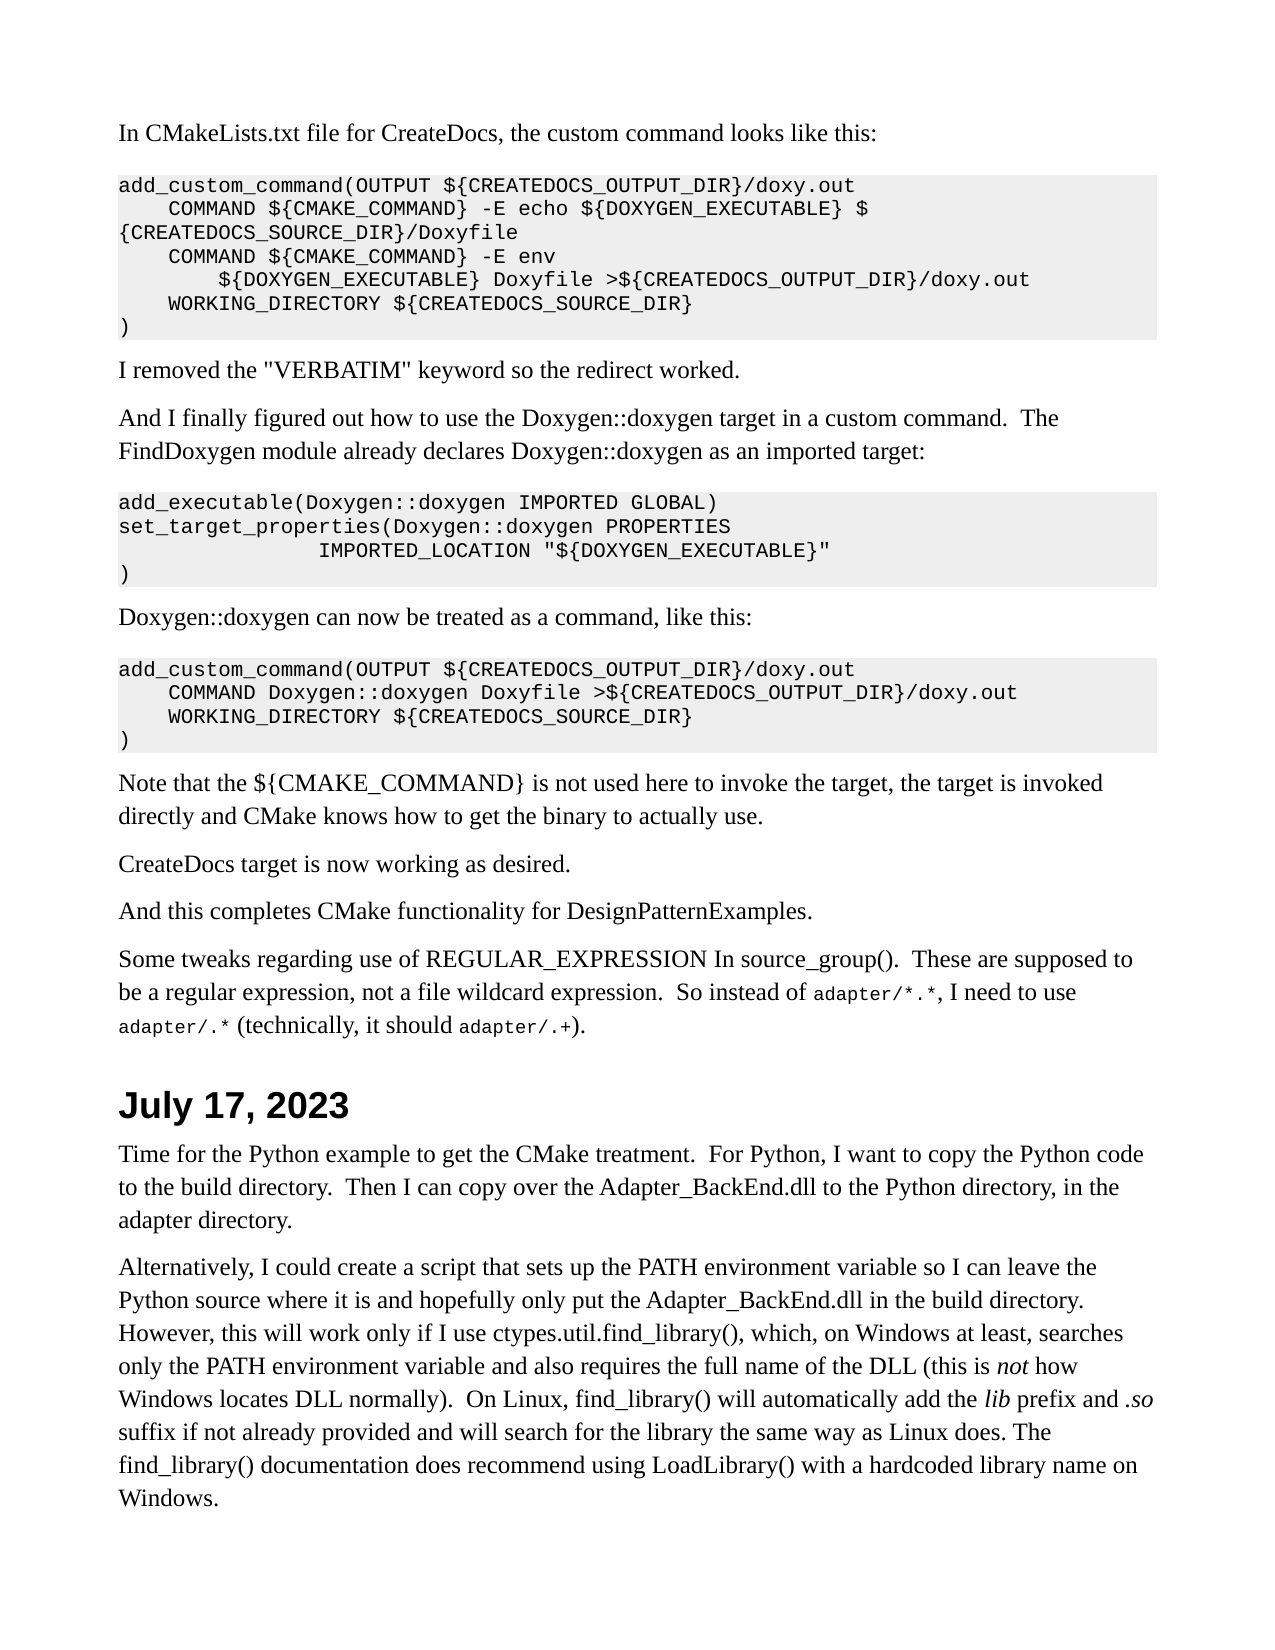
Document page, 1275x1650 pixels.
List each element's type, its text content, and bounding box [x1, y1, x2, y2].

text Alternatively, I could create a script that sets up the PATH environment variable so I can leave the Python source where it is and hopefully only put the Adapter_BackEnd.dll in the build directory. However, this will work only if I use ctypes.util.find_library(), which, on Windows at least, searches only the PATH environment variable and also requires the full name of the DLL (this is not how Windows locates DLL normally). On Linux, find_library() will automatically add the lib prefix and .so suffix if not already provided and will search for the library the same way as Linux does. The find_library() documentation does recommend using LoadLibrary() with a hardcoded library name on Windows. [118, 1252, 1157, 1512]
text CreateDocs target is now working as desired. [118, 849, 1157, 877]
text COMMAND ${CMAKE_COMMAND} -E echo ${DOXYGEN_EXECUTABLE} ${CREATEDOCS_SOURCE_DIR}/Doxyfile [118, 198, 1157, 246]
text Some tweaks regarding use of REGULAR_EXPRESSION In source_group(). These are supposed to be a regular expression, not a file wildcard expression. So instead of adapter/*.*, I need to use adapter/.* (technically, it should adapter/.+). [118, 944, 1157, 1039]
text In CMakeLists.txt file for CreateDocs, the custom command looks like this: [118, 118, 1157, 147]
text COMMAND Doxygen::doxygen Doxyfile >${CREATEDOCS_OUTPUT_DIR}/doxy.out [118, 682, 1157, 706]
text ${DOXYGEN_EXECUTABLE} Doxyfile >${CREATEDOCS_OUTPUT_DIR}/doxy.out [118, 269, 1157, 293]
text set_target_properties(Doxygen::doxygen PROPERTIES [118, 516, 1157, 540]
text WORKING_DIRECTORY ${CREATEDOCS_SOURCE_DIR} [118, 293, 1157, 317]
text add_custom_command(OUTPUT ${CREATEDOCS_OUTPUT_DIR}/doxy.out [118, 175, 1157, 198]
text ) [118, 729, 1157, 753]
text COMMAND ${CMAKE_COMMAND} -E env [118, 246, 1157, 269]
text IMPORTED_LOCATION "${DOXYGEN_EXECUTABLE}" [118, 540, 1157, 563]
text WORKING_DIRECTORY ${CREATEDOCS_SOURCE_DIR} [118, 706, 1157, 729]
text Doxygen::doxygen can now be treated as a command, like this: [118, 602, 1157, 631]
text And this completes CMake functionality for DesignPatternExamples. [118, 896, 1157, 925]
text ) [118, 317, 1157, 340]
subtitle July 17, 2023 [118, 1083, 1157, 1126]
text I removed the "VERBATIM" keyword so the redirect worked. [118, 355, 1157, 384]
text add_custom_command(OUTPUT ${CREATEDOCS_OUTPUT_DIR}/doxy.out [118, 658, 1157, 682]
text Time for the Python example to get the CMake treatment. For Python, I want to copy the Python code to the build directory. Then I can copy over the Adapter_BackEnd.dll to the Python directory, in the adapter directory. [118, 1139, 1157, 1233]
text Note that the ${CMAKE_COMMAND} is not used here to invoke the target, the target is invoked directly and CMake knows how to get the binary to actually use. [118, 768, 1157, 830]
text add_executable(Doxygen::doxygen IMPORTED GLOBAL) [118, 492, 1157, 516]
text ) [118, 563, 1157, 587]
text And I finally figured out how to use the Doxygen::doxygen target in a custom command. The FindDoxygen module already declares Doxygen::doxygen as an imported target: [118, 403, 1157, 464]
